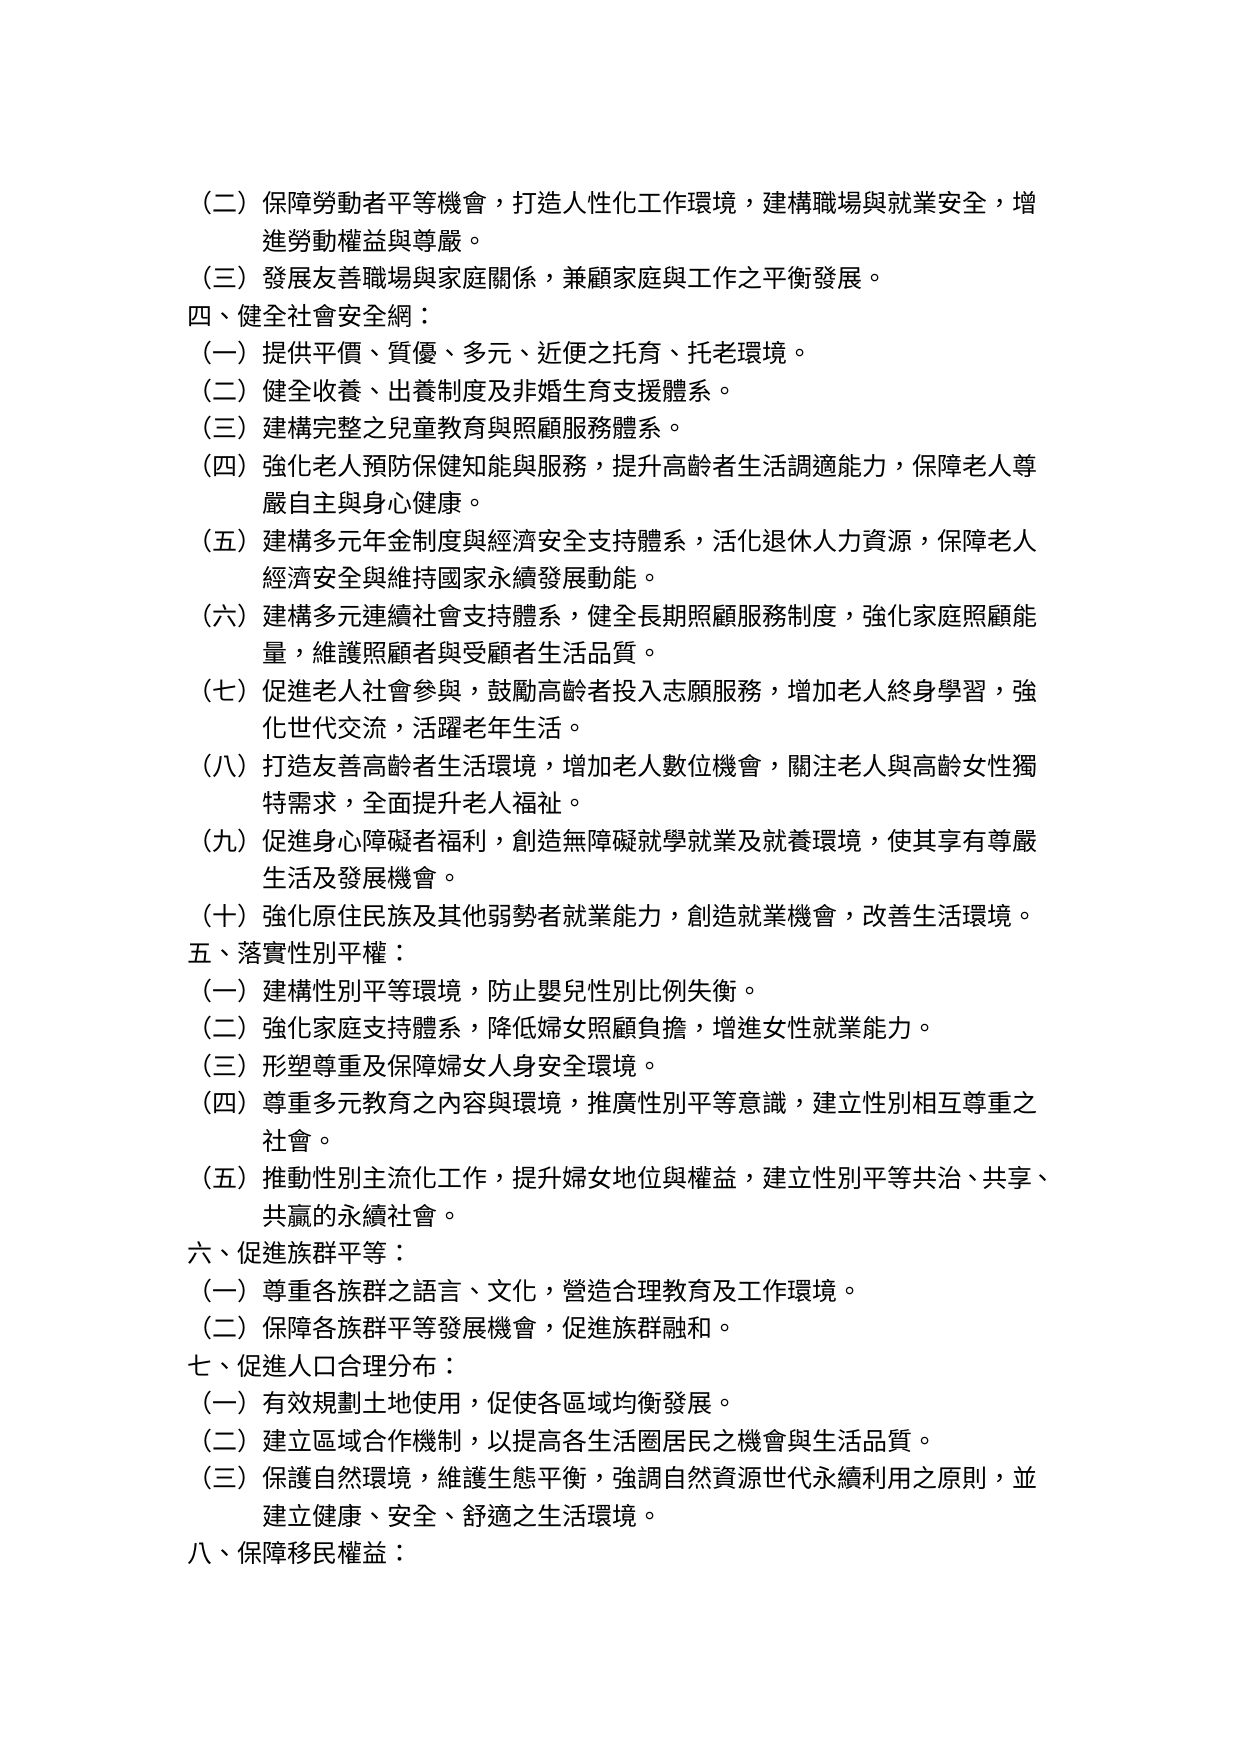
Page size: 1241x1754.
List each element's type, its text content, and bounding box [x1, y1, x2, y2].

text （二）保障勞動者平等機會，打造人性化工作環境，建構職場與就業安全，增進勞動權益與尊嚴。 [187, 183, 1053, 258]
text 七、促進人口合理分布： [187, 1346, 1053, 1383]
text （二）建立區域合作機制，以提高各生活圈居民之機會與生活品質。 [187, 1421, 1053, 1458]
text （一）有效規劃土地使用，促使各區域均衡發展。 [187, 1383, 1053, 1421]
text （二）保障各族群平等發展機會，促進族群融和。 [187, 1308, 1053, 1346]
text （五）推動性別主流化工作，提升婦女地位與權益，建立性別平等共治、共享、共贏的永續社會。 [187, 1158, 1053, 1233]
text （二）健全收養、出養制度及非婚生育支援體系。 [187, 371, 1053, 408]
text （三）建構完整之兒童教育與照顧服務體系。 [187, 408, 1053, 446]
text （五）建構多元年金制度與經濟安全支持體系，活化退休人力資源，保障老人經濟安全與維持國家永續發展動能。 [187, 521, 1053, 596]
text （九）促進身心障礙者福利，創造無障礙就學就業及就養環境，使其享有尊嚴生活及發展機會。 [187, 821, 1053, 896]
text （三）保護自然環境，維護生態平衡，強調自然資源世代永續利用之原則，並建立健康、安全、舒適之生活環境。 [187, 1458, 1053, 1533]
text （三）發展友善職場與家庭關係，兼顧家庭與工作之平衡發展。 [187, 258, 1053, 296]
text （八）打造友善高齡者生活環境，增加老人數位機會，關注老人與高齡女性獨特需求，全面提升老人福祉。 [187, 746, 1053, 821]
text （二）強化家庭支持體系，降低婦女照顧負擔，增進女性就業能力。 [187, 1008, 1053, 1046]
text 五、落實性別平權： [187, 933, 1053, 971]
text （一）建構性別平等環境，防止嬰兒性別比例失衡。 [187, 971, 1053, 1008]
text （四）尊重多元教育之內容與環境，推廣性別平等意識，建立性別相互尊重之社會。 [187, 1083, 1053, 1158]
text （四）強化老人預防保健知能與服務，提升高齡者生活調適能力，保障老人尊嚴自主與身心健康。 [187, 446, 1053, 521]
text 六、促進族群平等： [187, 1233, 1053, 1271]
text （一）尊重各族群之語言、文化，營造合理教育及工作環境。 [187, 1271, 1053, 1308]
text 八、保障移民權益： [187, 1533, 1053, 1571]
text （七）促進老人社會參與，鼓勵高齡者投入志願服務，增加老人終身學習，強化世代交流，活躍老年生活。 [187, 671, 1053, 746]
text （六）建構多元連續社會支持體系，健全長期照顧服務制度，強化家庭照顧能量，維護照顧者與受顧者生活品質。 [187, 596, 1053, 671]
text （三）形塑尊重及保障婦女人身安全環境。 [187, 1046, 1053, 1083]
text （一）提供平價、質優、多元、近便之托育、托老環境。 [187, 333, 1053, 371]
text （十）強化原住民族及其他弱勢者就業能力，創造就業機會，改善生活環境。 [187, 896, 1053, 933]
text 四、健全社會安全網： [187, 296, 1053, 333]
